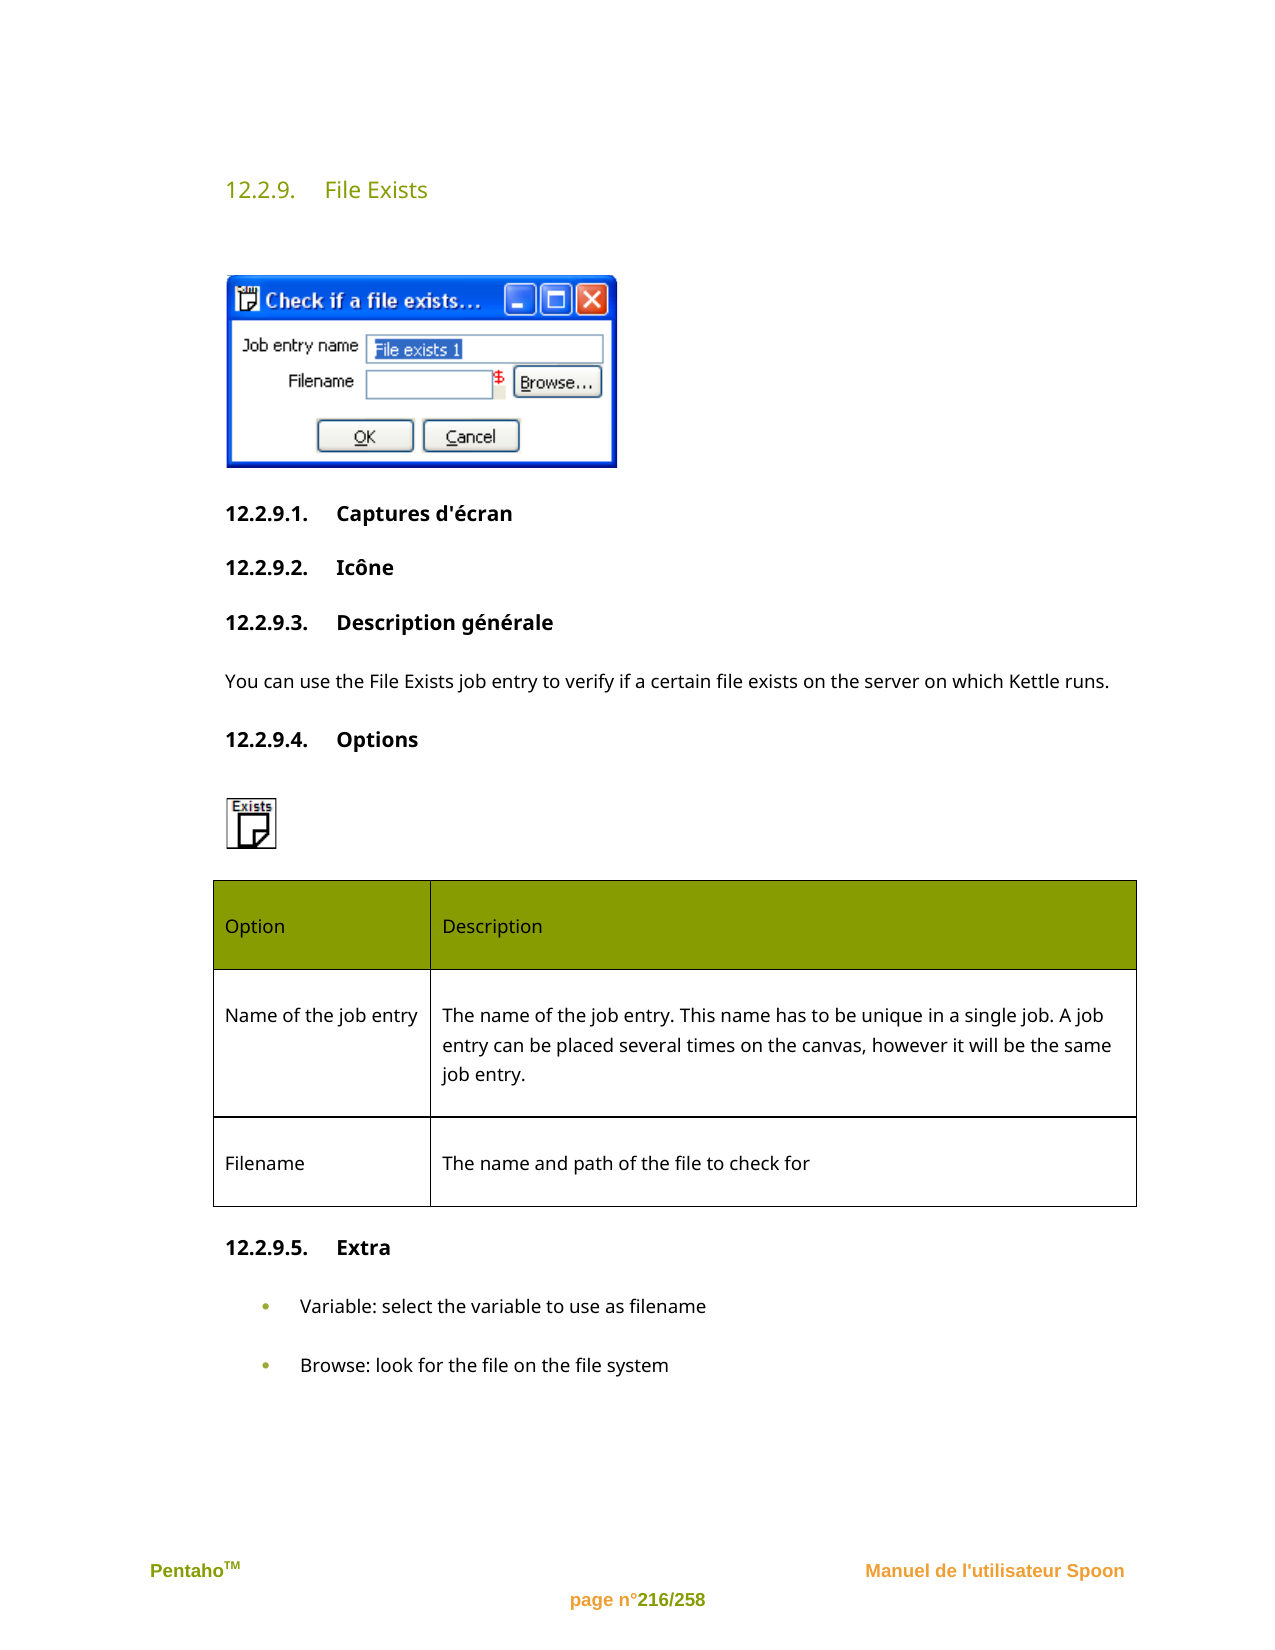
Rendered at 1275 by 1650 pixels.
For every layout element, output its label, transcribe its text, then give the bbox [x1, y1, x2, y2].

table_header Option [214, 881, 430, 969]
subtitle Extra [225, 1232, 1125, 1261]
text You can use the File Exists job entry to verify if a certain file exists on the server on which Kettle runs. [225, 665, 1125, 694]
subtitle Captures d'écran [225, 499, 1125, 527]
table_cell Filename [214, 1118, 430, 1206]
subtitle Options [225, 724, 1125, 753]
list Variable: select the variable to use as filename [262, 1290, 1125, 1319]
list Browse: look for the file on the file system [262, 1349, 1125, 1378]
table_cell The name of the job entry. This name has to be unique in a single job. A job entry can be placed several times on the canvas, however it will be the same job entry. [431, 970, 1136, 1116]
picture [226, 275, 618, 468]
subtitle Icône [225, 552, 1125, 582]
subtitle File Exists [225, 175, 1125, 204]
picture [226, 798, 277, 849]
table_header Description [431, 881, 1136, 969]
subtitle Description générale [225, 607, 1125, 636]
table_cell The name and path of the file to check for [431, 1118, 1136, 1206]
table_cell Name of the job entry [214, 970, 430, 1116]
